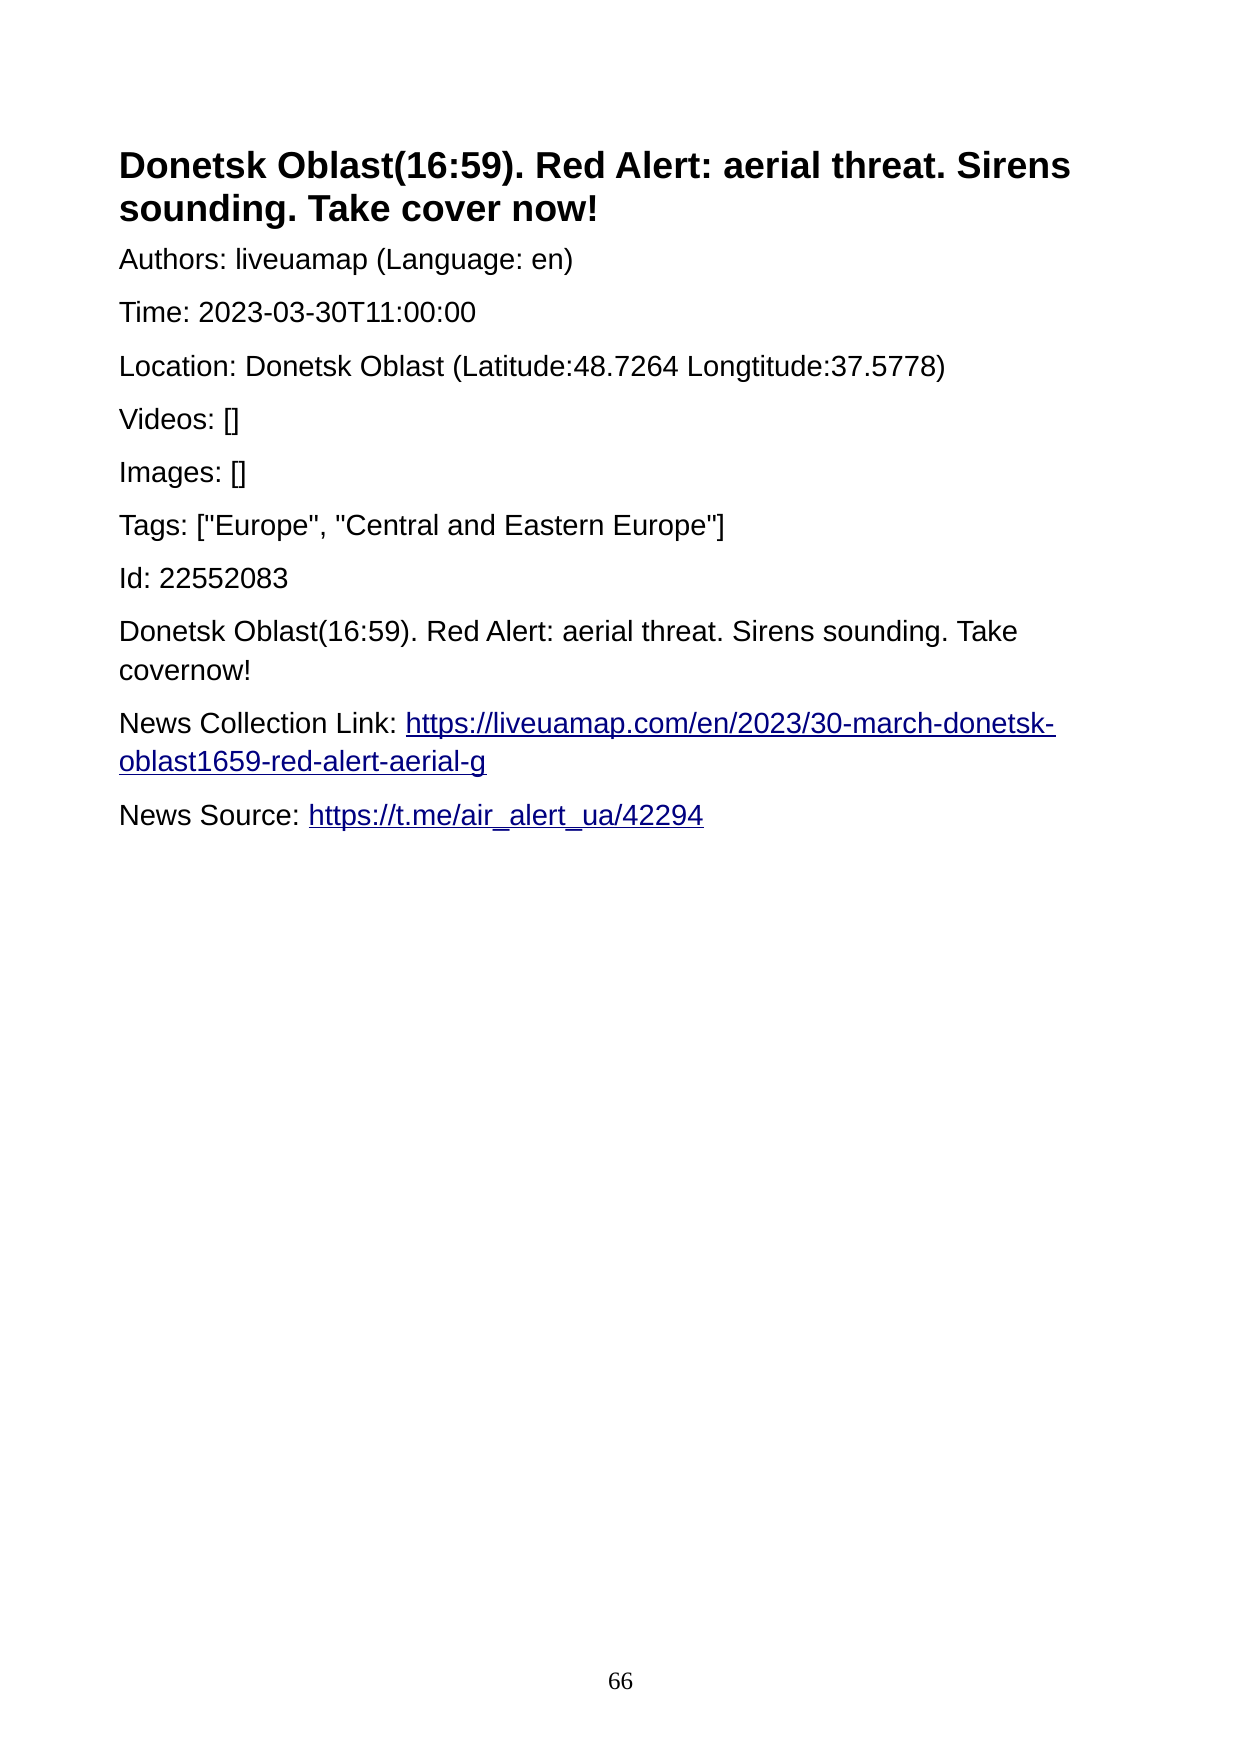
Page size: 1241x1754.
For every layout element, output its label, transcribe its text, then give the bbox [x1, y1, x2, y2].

text Id: 22552083 [118, 561, 1122, 594]
subtitle Donetsk Oblast(16:59). Red Alert: aerial threat. Sirens sounding. Take cover now! [118, 143, 1122, 230]
text Images: [] [118, 455, 1122, 488]
text News Collection Link: https://liveuamap.com/en/2023/30-march-donetsk-oblast1659-red-alert-aerial-g [118, 706, 1122, 778]
text Donetsk Oblast(16:59). Red Alert: aerial threat. Sirens sounding. Take covernow! [118, 614, 1122, 686]
text Authors: liveuamap (Language: en) [118, 242, 1122, 276]
text Time: 2023-03-30T11:00:00 [118, 295, 1122, 329]
text Tags: ["Europe", "Central and Eastern Europe"] [118, 508, 1122, 541]
text Location: Donetsk Oblast (Latitude:48.7264 Longtitude:37.5778) [118, 348, 1122, 382]
text News Source: https://t.me/air_alert_ua/42294 [118, 797, 1122, 831]
text Videos: [] [118, 402, 1122, 435]
